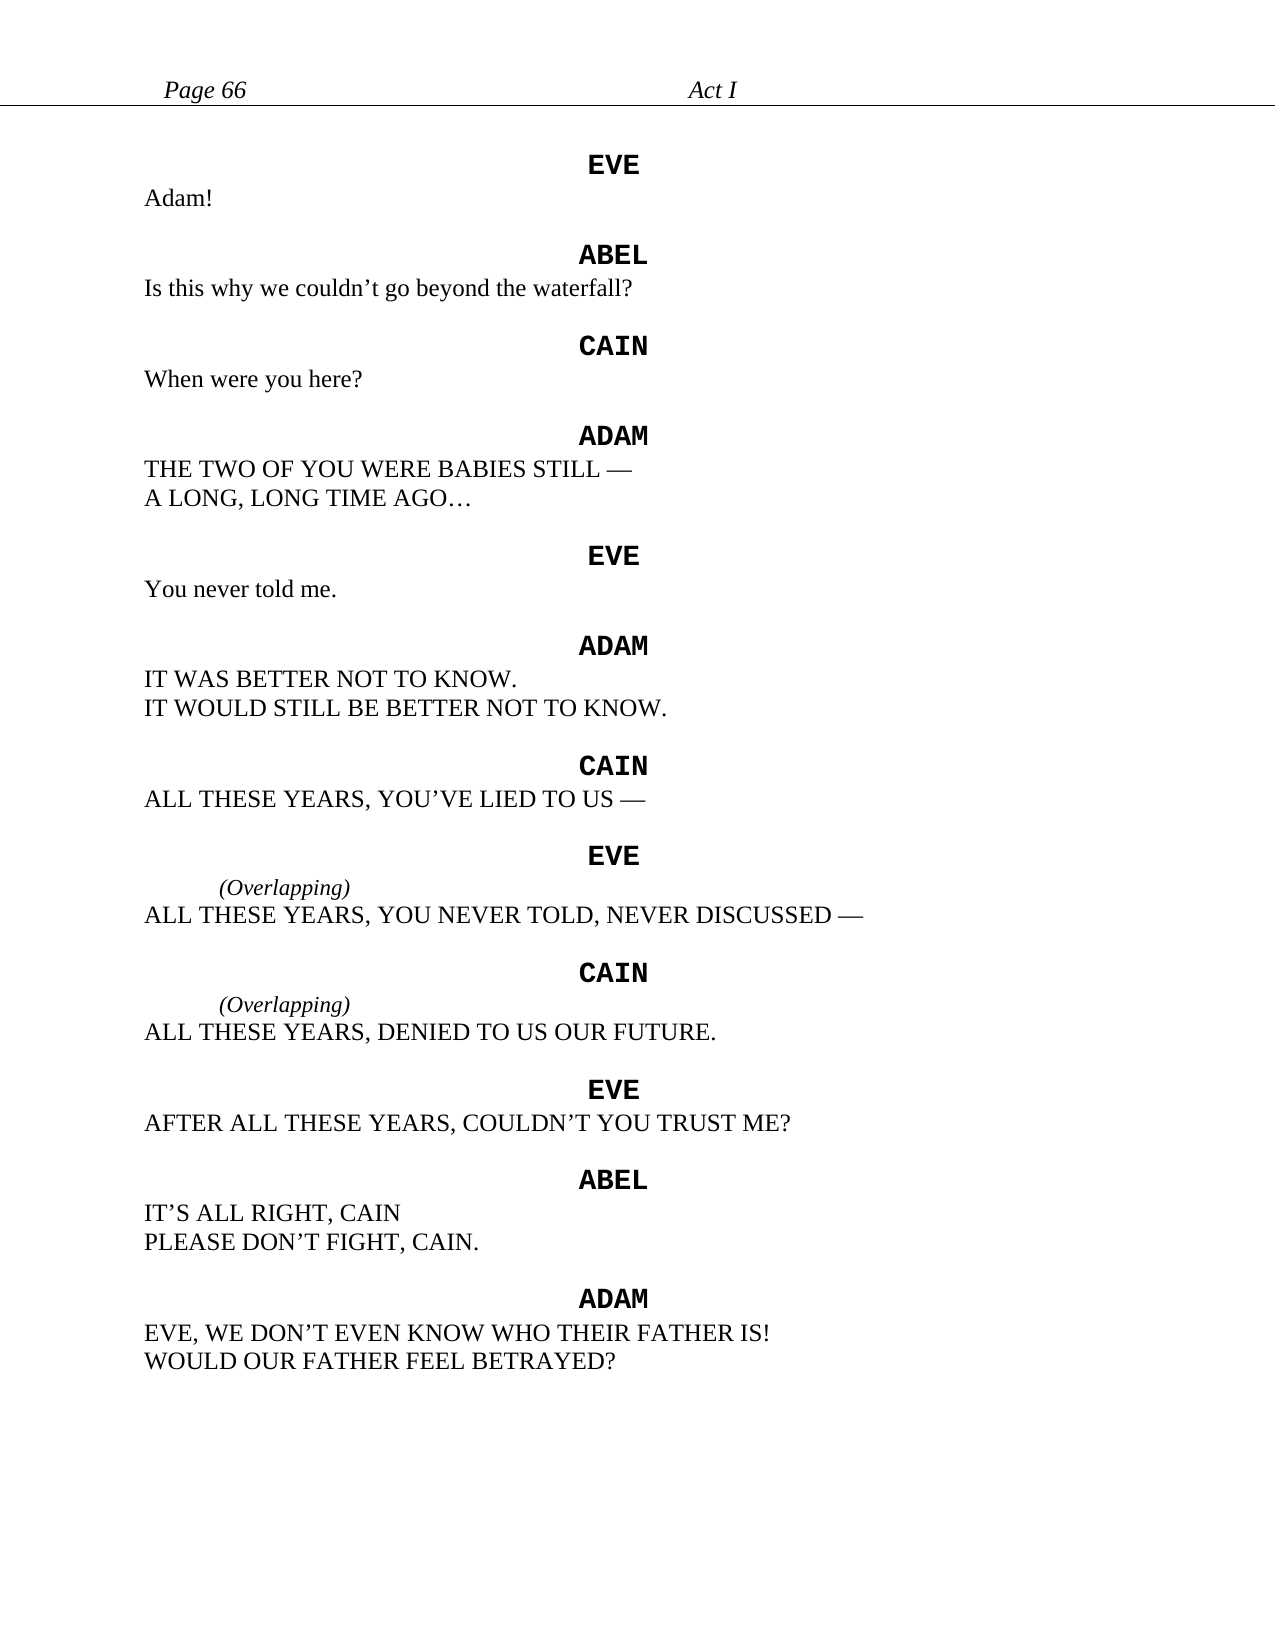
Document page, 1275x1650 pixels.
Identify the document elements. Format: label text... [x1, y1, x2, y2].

subtitle EVE [144, 1075, 1083, 1108]
text IT’S ALL RIGHT, CAIN [144, 1198, 1083, 1227]
subtitle EVE [144, 150, 1083, 183]
text IT WOULD STILL BE BETTER NOT TO KNOW. [144, 693, 1083, 722]
subtitle ADAM [144, 1285, 1083, 1318]
subtitle ABEL [144, 1165, 1083, 1198]
text (Overlapping) [144, 874, 1083, 901]
subtitle CAIN [144, 331, 1083, 364]
text Is this why we couldn’t go beyond the waterfall? [144, 273, 1083, 302]
text ALL THESE YEARS, YOU NEVER TOLD, NEVER DISCUSSED — [144, 901, 1083, 929]
subtitle CAIN [144, 751, 1083, 784]
text EVE, WE DON’T EVEN KNOW WHO THEIR FATHER IS! [144, 1318, 1083, 1346]
text WOULD OUR FATHER FEEL BETRAYED? [144, 1346, 1083, 1375]
text Adam! [144, 183, 1083, 212]
text PLEASE DON’T FIGHT, CAIN. [144, 1227, 1083, 1256]
subtitle ABEL [144, 241, 1083, 273]
text A LONG, LONG TIME AGO… [144, 483, 1083, 512]
subtitle ADAM [144, 422, 1083, 454]
text ALL THESE YEARS, DENIED TO US OUR FUTURE. [144, 1017, 1083, 1046]
text When were you here? [144, 364, 1083, 393]
text You never told me. [144, 574, 1083, 603]
subtitle CAIN [144, 958, 1083, 991]
text IT WAS BETTER NOT TO KNOW. [144, 664, 1083, 693]
subtitle EVE [144, 541, 1083, 574]
subtitle EVE [144, 841, 1083, 874]
subtitle ADAM [144, 631, 1083, 664]
text (Overlapping) [144, 991, 1083, 1017]
text THE TWO OF YOU WERE BABIES STILL — [144, 454, 1083, 483]
text ALL THESE YEARS, YOU’VE LIED TO US — [144, 784, 1083, 812]
text AFTER ALL THESE YEARS, COULDN’T YOU TRUST ME? [144, 1108, 1083, 1137]
